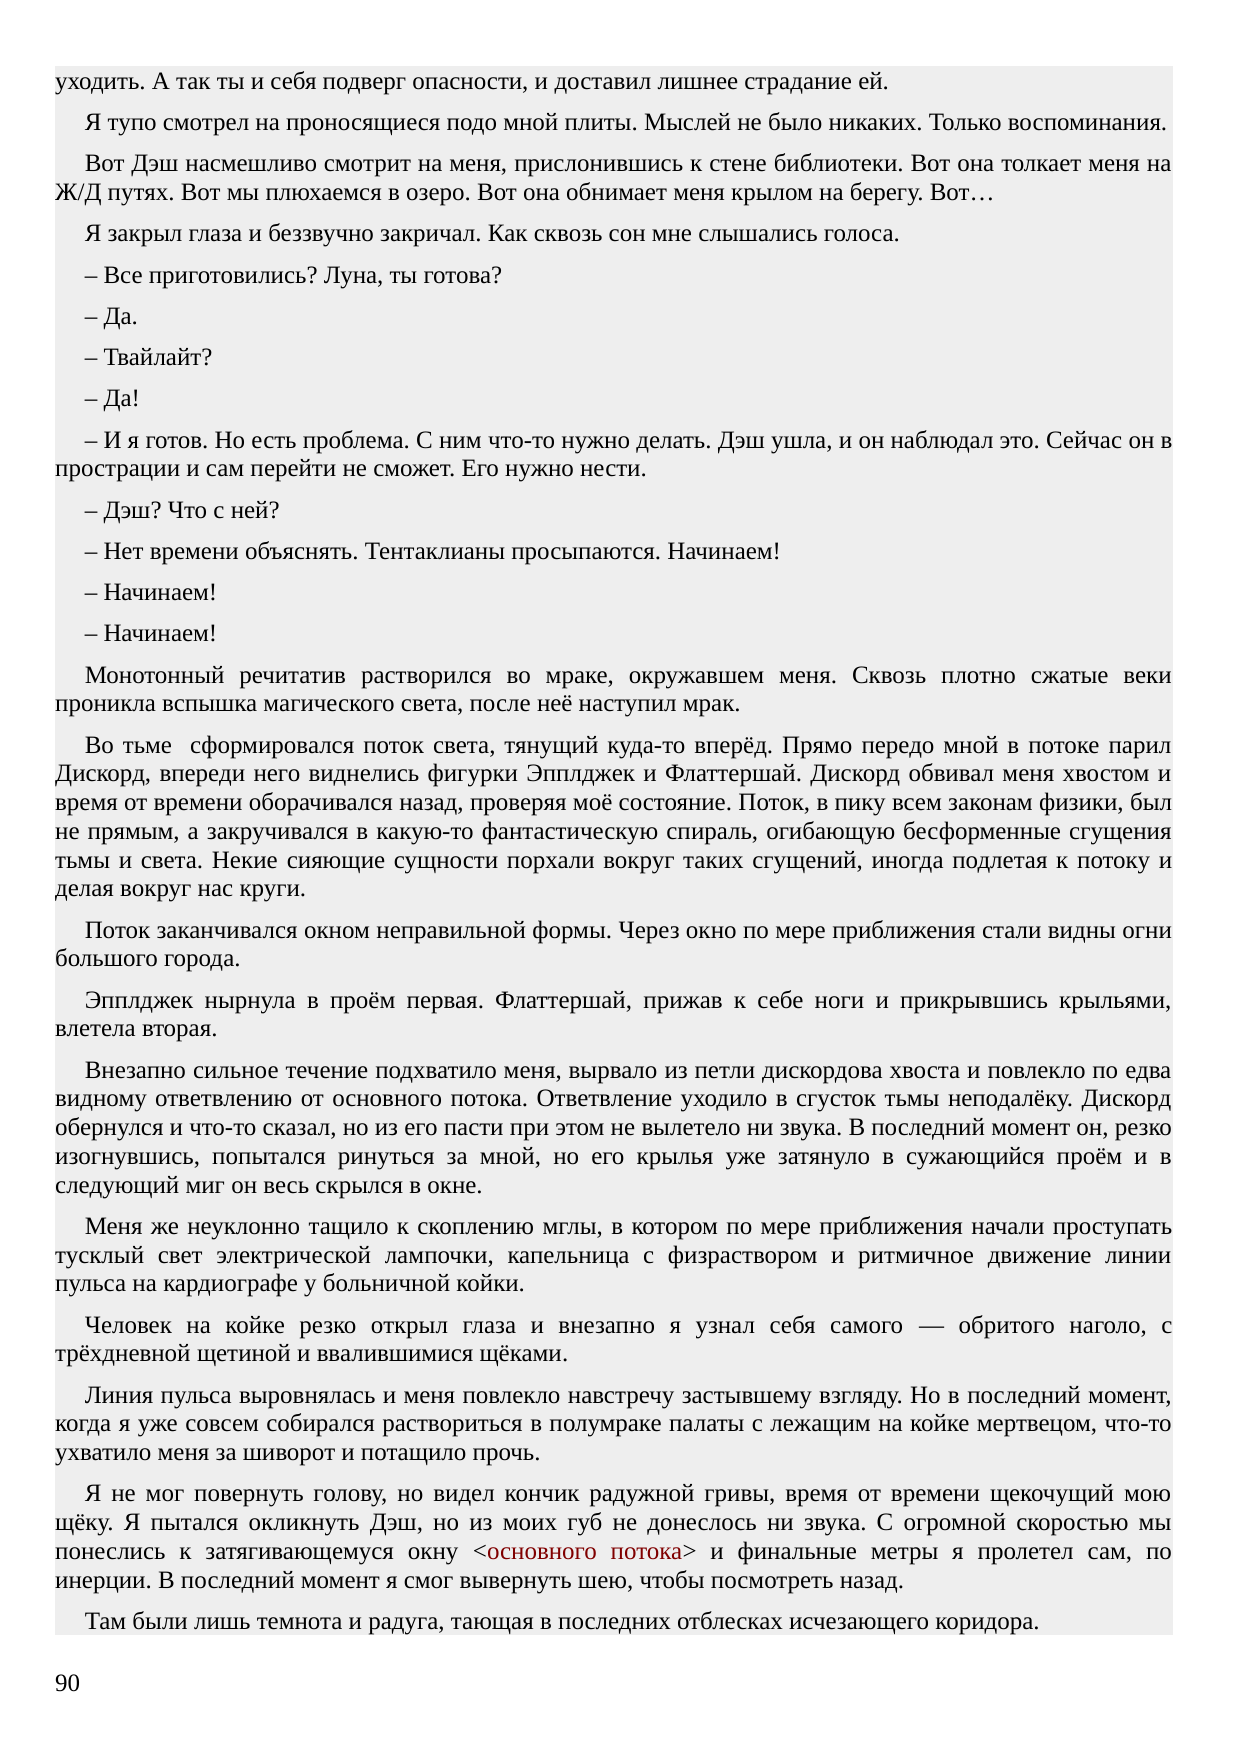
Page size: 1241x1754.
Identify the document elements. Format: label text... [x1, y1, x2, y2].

text – Все приготовились? Луна, ты готова? [55, 260, 1173, 288]
text Меня же неуклонно тащило к скоплению мглы, в котором по мере приближения начали проступать тусклый свет электрической лампочки, капельница с физраствором и ритмичное движение линии пульса на кардиографе у больничной койки. [55, 1211, 1173, 1297]
text – Да! [55, 383, 1173, 412]
text – Да. [55, 301, 1173, 330]
text Вот Дэш насмешливо смотрит на меня, прислонившись к стене библиотеки. Вот она толкает меня на Ж/Д путях. Вот мы плюхаемся в озеро. Вот она обнимает меня крылом на берегу. Вот… [55, 148, 1173, 206]
text Я закрыл глаза и беззвучно закричал. Как сквозь сон мне слышались голоса. [55, 218, 1173, 247]
text – Дэш? Что с ней? [55, 495, 1173, 523]
text – Начинаем! [55, 577, 1173, 606]
text – И я готов. Но есть проблема. С ним что-то нужно делать. Дэш ушла, и он наблюдал это. Сейчас он в прострации и сам перейти не сможет. Его нужно нести. [55, 425, 1173, 482]
text Человек на койке резко открыл глаза и внезапно я узнал себя самого — обритого наголо, с трёхдневной щетиной и ввалившимися щёками. [55, 1310, 1173, 1367]
text Линия пульса выровнялась и меня повлекло навстречу застывшему взгляду. Но в последний момент, когда я уже совсем собирался раствориться в полумраке палаты с лежащим на койке мертвецом, что-то ухватило меня за шиворот и потащило прочь. [55, 1380, 1173, 1466]
text Во тьме сформировался поток света, тянущий куда-то вперёд. Прямо передо мной в потоке парил Дискорд, впереди него виднелись фигурки Эпплджек и Флаттершай. Дискорд обвивал меня хвостом и время от времени оборачивался назад, проверяя моё состояние. Поток, в пику всем законам физики, был не прямым, а закручивался в какую-то фантастическую спираль, огибающую бесформенные сгущения тьмы и света. Некие сияющие сущности порхали вокруг таких сгущений, иногда подлетая к потоку и делая вокруг нас круги. [55, 730, 1173, 902]
text Поток заканчивался окном неправильной формы. Через окно по мере приближения стали видны огни большого города. [55, 915, 1173, 972]
text уходить. А так ты и себя подверг опасности, и доставил лишнее страдание ей. [55, 66, 1173, 95]
text Внезапно сильное течение подхватило меня, вырвало из петли дискордова хвоста и повлекло по едва видному ответвлению от основного потока. Ответвление уходило в сгусток тьмы неподалёку. Дискорд обернулся и что-то сказал, но из его пасти при этом не вылетело ни звука. В последний момент он, резко изогнувшись, попытался ринуться за мной, но его крылья уже затянуло в сужающийся проём и в следующий миг он весь скрылся в окне. [55, 1055, 1173, 1198]
text Монотонный речитатив растворился во мраке, окружавшем меня. Сквозь плотно сжатые веки проникла вспышка магического света, после неё наступил мрак. [55, 660, 1173, 717]
text Там были лишь темнота и радуга, тающая в последних отблесках исчезающего коридора. [55, 1606, 1173, 1635]
text Эпплджек нырнула в проём первая. Флаттершай, прижав к себе ноги и прикрывшись крыльями, влетела вторая. [55, 985, 1173, 1042]
text – Начинаем! [55, 618, 1173, 647]
text – Нет времени объяснять. Тентаклианы просыпаются. Начинаем! [55, 536, 1173, 565]
text – Твайлайт? [55, 342, 1173, 371]
text Я тупо смотрел на проносящиеся подо мной плиты. Мыслей не было никаких. Только воспоминания. [55, 107, 1173, 136]
text Я не мог повернуть голову, но видел кончик радужной гривы, время от времени щекочущий мою щёку. Я пытался окликнуть Дэш, но из моих губ не донеслось ни звука. С огромной скоростью мы понеслись к затягивающемуся окну <основного потока> и финальные метры я пролетел сам, по инерции. В последний момент я смог вывернуть шею, чтобы посмотреть назад. [55, 1478, 1173, 1593]
